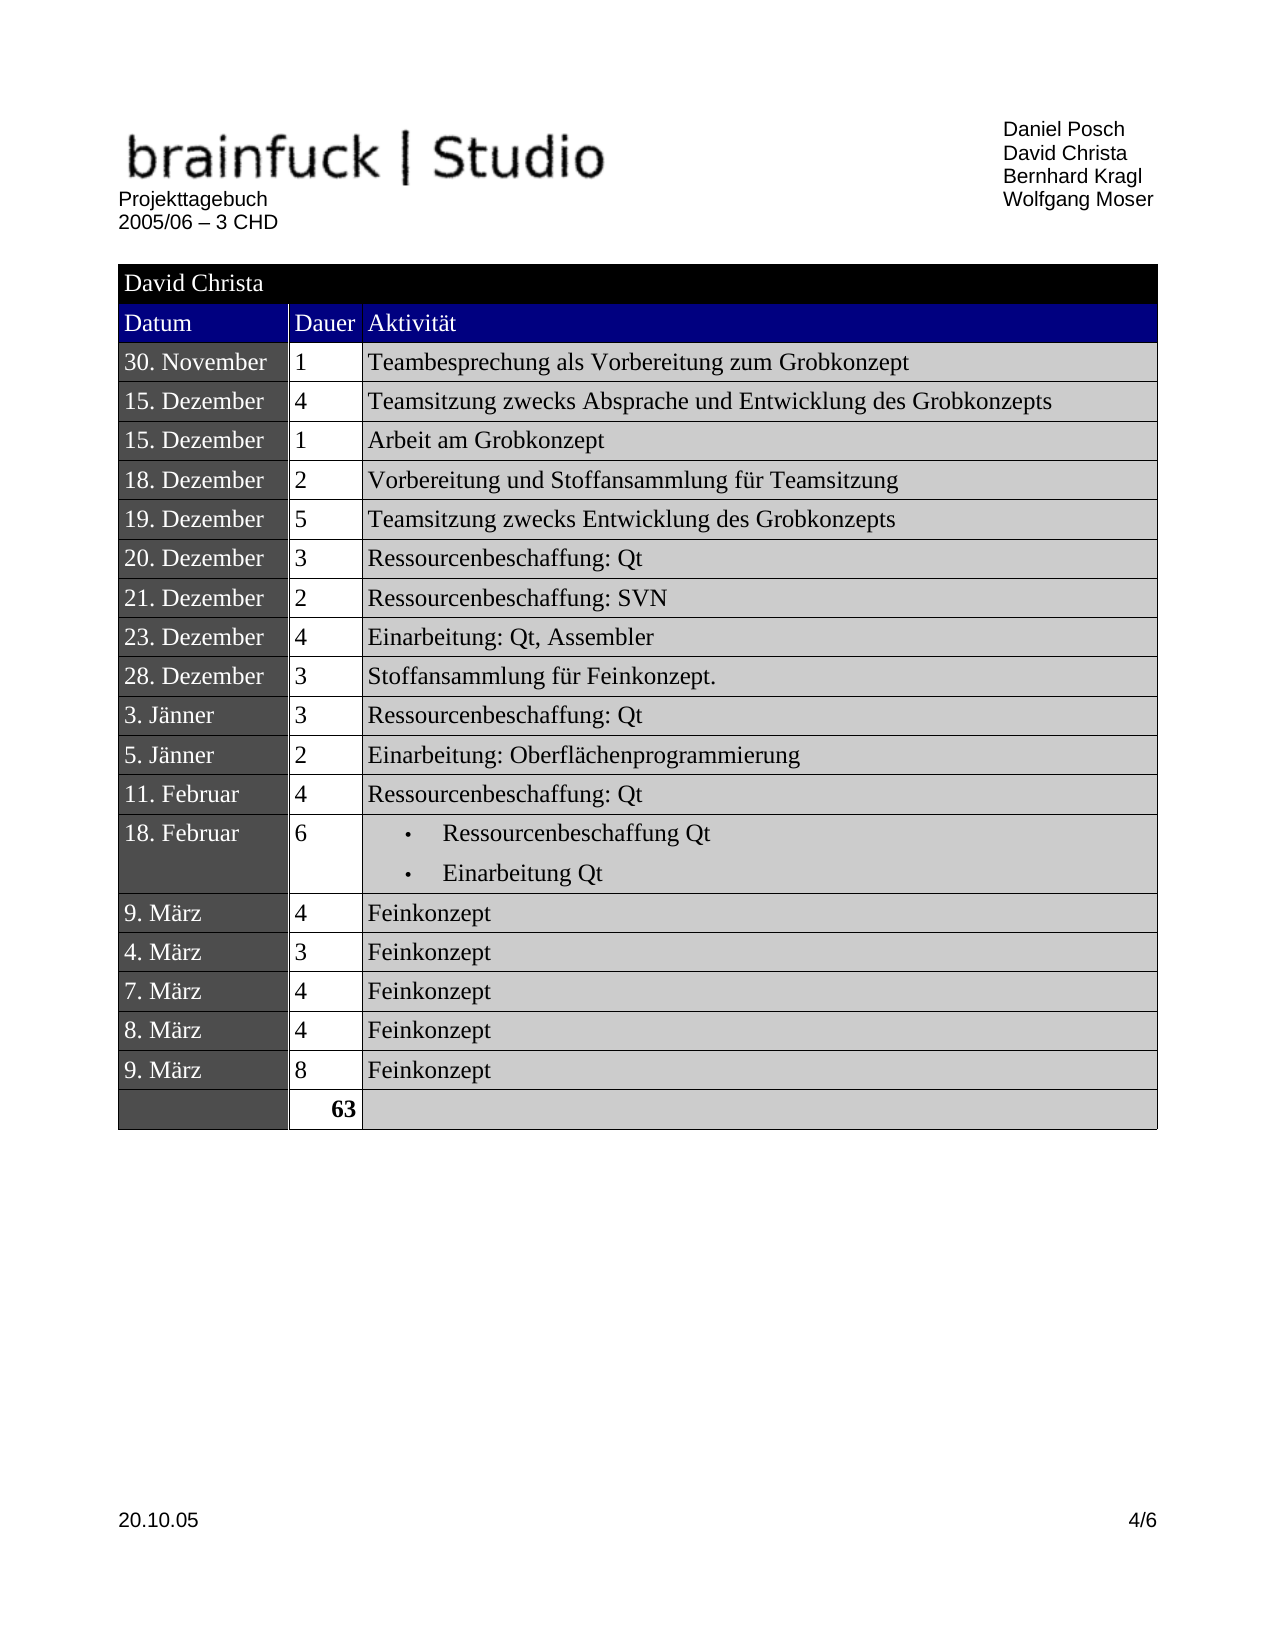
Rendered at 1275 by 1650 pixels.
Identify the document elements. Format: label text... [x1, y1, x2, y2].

table_cell 8. März [119, 1012, 288, 1050]
table_cell Ressourcenbeschaffung Qt Einarbeitung Qt [363, 815, 1157, 893]
table_cell 30. November [119, 343, 288, 381]
table_cell 3 [290, 697, 362, 735]
table_cell 23. Dezember [119, 618, 288, 656]
table_cell Teamsitzung zwecks Absprache und Entwicklung des Grobkonzepts [363, 382, 1157, 421]
table_cell 18. Februar [119, 815, 288, 893]
table_cell 63 [290, 1090, 362, 1129]
table_cell Teamsitzung zwecks Entwicklung des Grobkonzepts [363, 500, 1157, 539]
table_cell Datum [119, 304, 288, 342]
table_cell 21. Dezember [119, 579, 288, 617]
table_header David Christa [119, 265, 1157, 303]
table_cell Aktivität [363, 304, 1157, 342]
table_cell 4 [290, 1012, 362, 1050]
table_cell 9. März [119, 894, 288, 932]
table_cell Feinkonzept [363, 1012, 1157, 1050]
table_cell 8 [290, 1051, 362, 1089]
table_cell [363, 1090, 1157, 1129]
table_cell 2 [290, 736, 362, 774]
table_cell 7. März [119, 972, 288, 1011]
table_cell 5 [290, 500, 362, 539]
table_cell Ressourcenbeschaffung: SVN [363, 579, 1157, 617]
table_cell 4 [290, 972, 362, 1011]
table_cell Einarbeitung: Oberflächenprogrammierung [363, 736, 1157, 774]
table_cell 4 [290, 618, 362, 656]
table_cell 3. Jänner [119, 697, 288, 735]
table_cell 1 [290, 422, 362, 460]
table_cell 6 [290, 815, 362, 893]
table_cell 9. März [119, 1051, 288, 1089]
table_cell Feinkonzept [363, 894, 1157, 932]
table_cell Stoffansammlung für Feinkonzept. [363, 657, 1157, 696]
table_cell 20. Dezember [119, 540, 288, 578]
table_cell Feinkonzept [363, 933, 1157, 971]
table_cell Dauer [290, 304, 362, 342]
table_cell 3 [290, 540, 362, 578]
table_cell Arbeit am Grobkonzept [363, 422, 1157, 460]
table_cell 4 [290, 894, 362, 932]
table_cell Ressourcenbeschaffung: Qt [363, 540, 1157, 578]
table_cell 19. Dezember [119, 500, 288, 539]
table_cell 28. Dezember [119, 657, 288, 696]
table_cell 4. März [119, 933, 288, 971]
table_cell 4 [290, 382, 362, 421]
table_cell 15. Dezember [119, 422, 288, 460]
table_cell 2 [290, 461, 362, 499]
table_cell 1 [290, 343, 362, 381]
table_cell [119, 1090, 288, 1129]
table_cell Einarbeitung: Qt, Assembler [363, 618, 1157, 656]
table_cell 3 [290, 657, 362, 696]
table_cell 11. Februar [119, 775, 288, 814]
table_cell 4 [290, 775, 362, 814]
table_cell Teambesprechung als Vorbereitung zum Grobkonzept [363, 343, 1157, 381]
table_cell Feinkonzept [363, 972, 1157, 1011]
table_cell 3 [290, 933, 362, 971]
picture [118, 118, 609, 187]
table_cell 2 [290, 579, 362, 617]
table_cell 15. Dezember [119, 382, 288, 421]
table_cell Feinkonzept [363, 1051, 1157, 1089]
table_cell 18. Dezember [119, 461, 288, 499]
table_cell Ressourcenbeschaffung: Qt [363, 697, 1157, 735]
table_cell Ressourcenbeschaffung: Qt [363, 775, 1157, 814]
table_cell 5. Jänner [119, 736, 288, 774]
table_cell Vorbereitung und Stoffansammlung für Teamsitzung [363, 461, 1157, 499]
